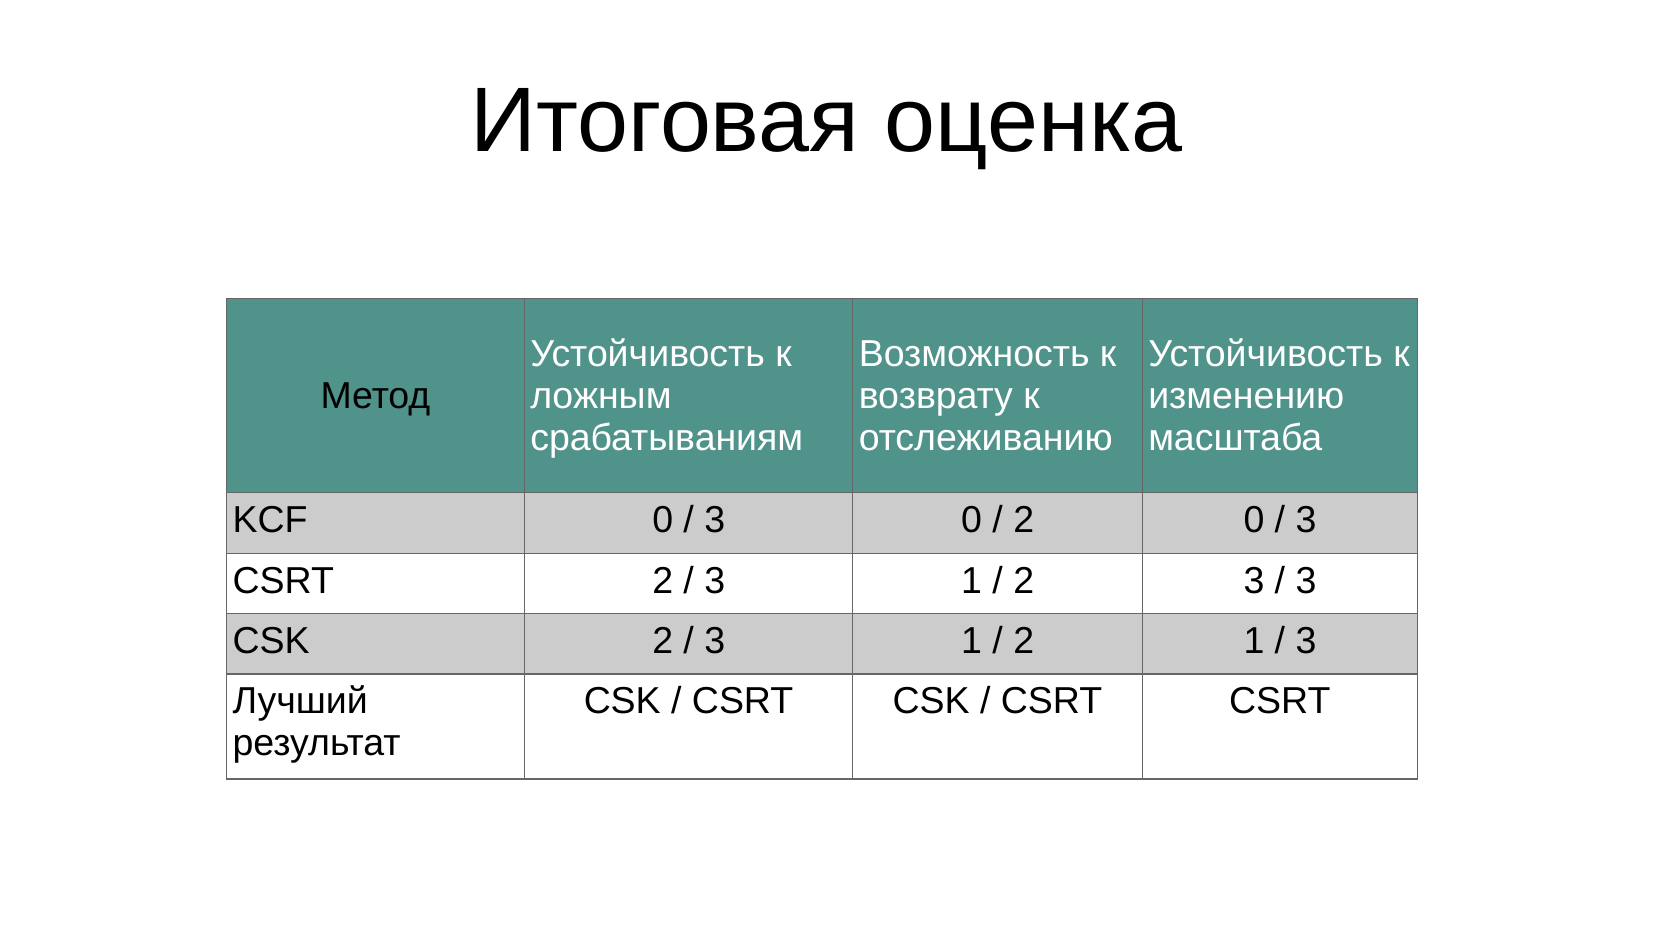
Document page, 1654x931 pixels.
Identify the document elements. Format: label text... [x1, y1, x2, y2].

table_cell CSK [227, 614, 524, 673]
table_header Возможность к возврату к отслеживанию [853, 299, 1142, 492]
table_cell 3 / 3 [1143, 554, 1417, 613]
table_cell 2 / 3 [525, 554, 852, 613]
table_cell 0 / 2 [853, 493, 1142, 553]
table_cell Лучший результат [227, 675, 524, 778]
table_header Метод [227, 299, 524, 492]
table_cell CSK / CSRT [853, 675, 1142, 778]
title Итоговая оценка [82, 37, 1571, 193]
table_cell CSK / CSRT [525, 675, 852, 778]
table_cell 1 / 2 [853, 554, 1142, 613]
table_cell KCF [227, 493, 524, 553]
table_header Устойчивость к ложным срабатываниям [525, 299, 852, 492]
table_cell 0 / 3 [525, 493, 852, 553]
table_cell CSRT [227, 554, 524, 613]
table_header Устойчивость к изменению масштаба [1143, 299, 1417, 492]
table_cell 1 / 3 [1143, 614, 1417, 673]
table_cell 2 / 3 [525, 614, 852, 673]
table_cell CSRT [1143, 675, 1417, 778]
table_cell 0 / 3 [1143, 493, 1417, 553]
table_cell 1 / 2 [853, 614, 1142, 673]
